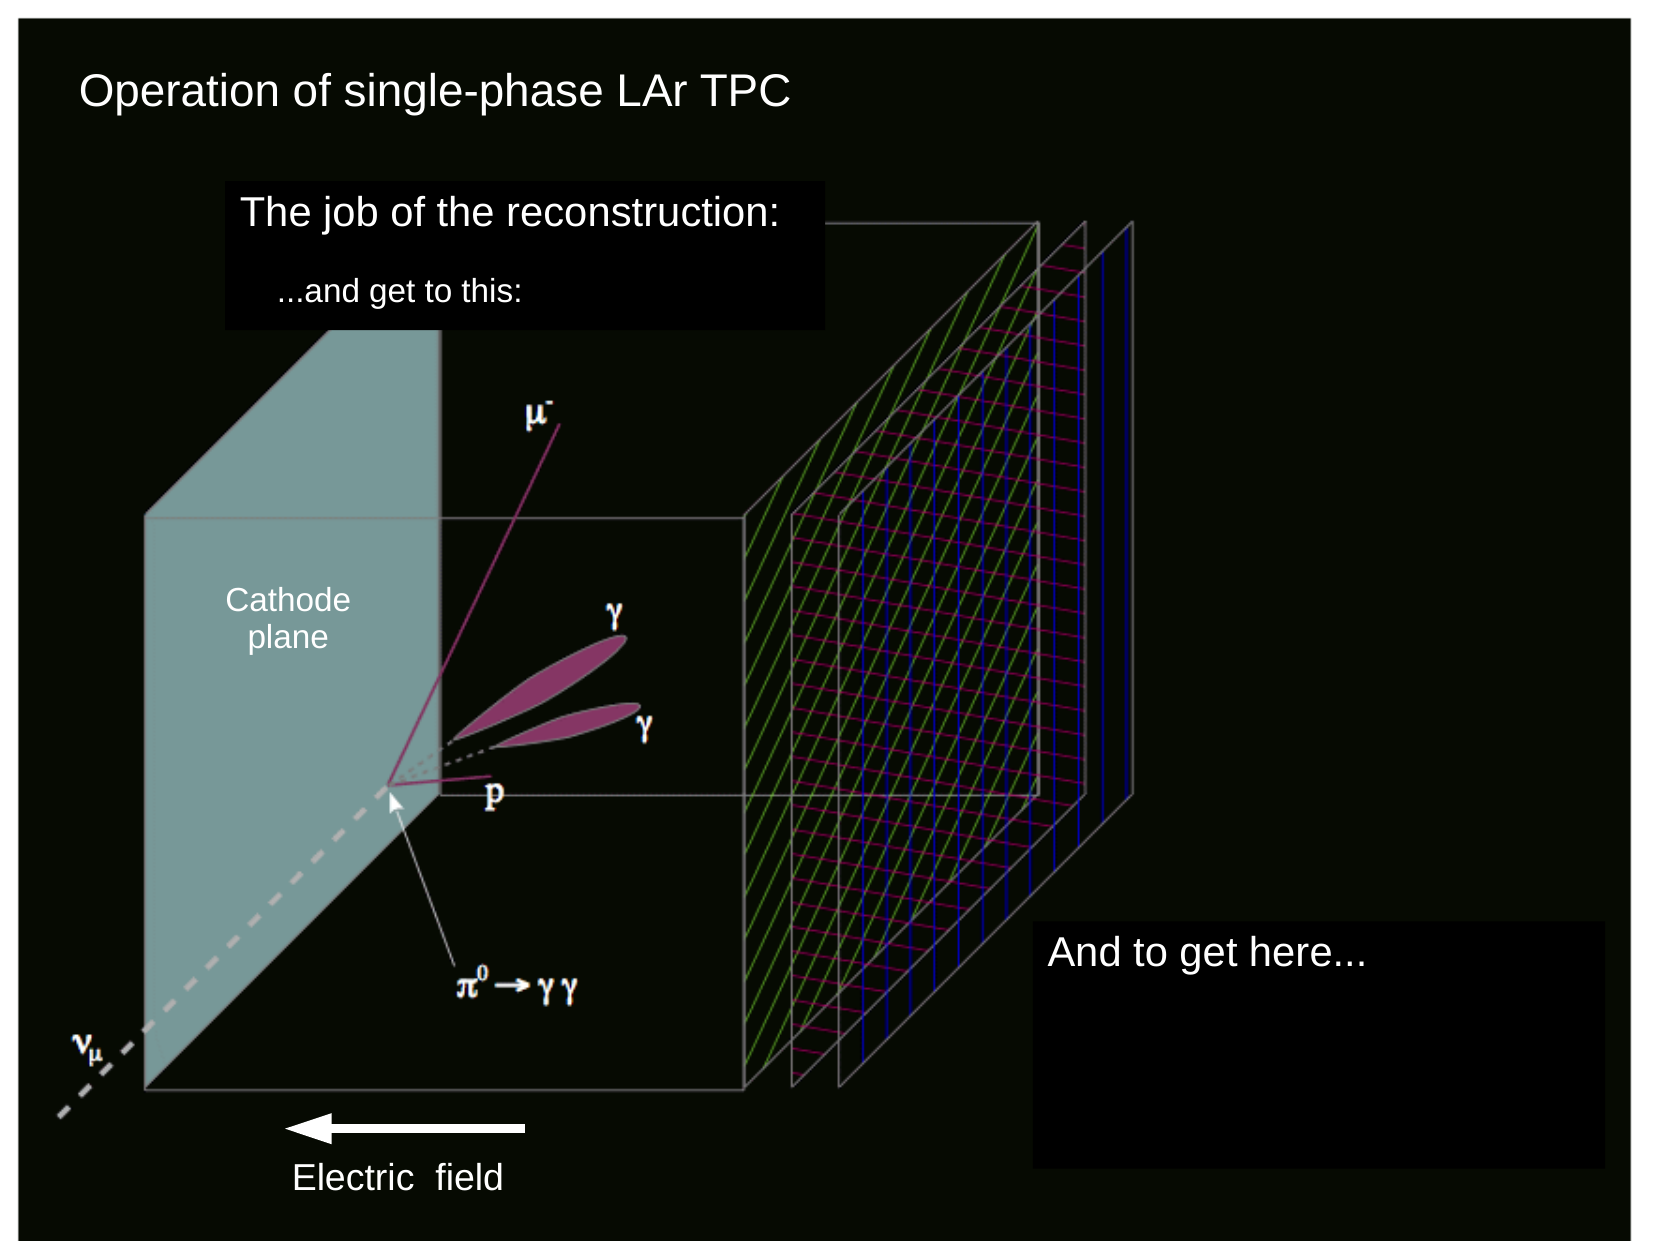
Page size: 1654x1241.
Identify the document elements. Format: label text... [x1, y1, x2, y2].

text_box Electric field [277, 1149, 520, 1206]
text_box Operation of single-phase LAr TPC [64, 57, 808, 124]
text_box And to get here... [1032, 921, 1606, 1169]
picture [0, 0, 1650, 1241]
text_box Cathode plane [210, 574, 367, 664]
text_box The job of the reconstruction: ...and get to this: [225, 181, 826, 331]
